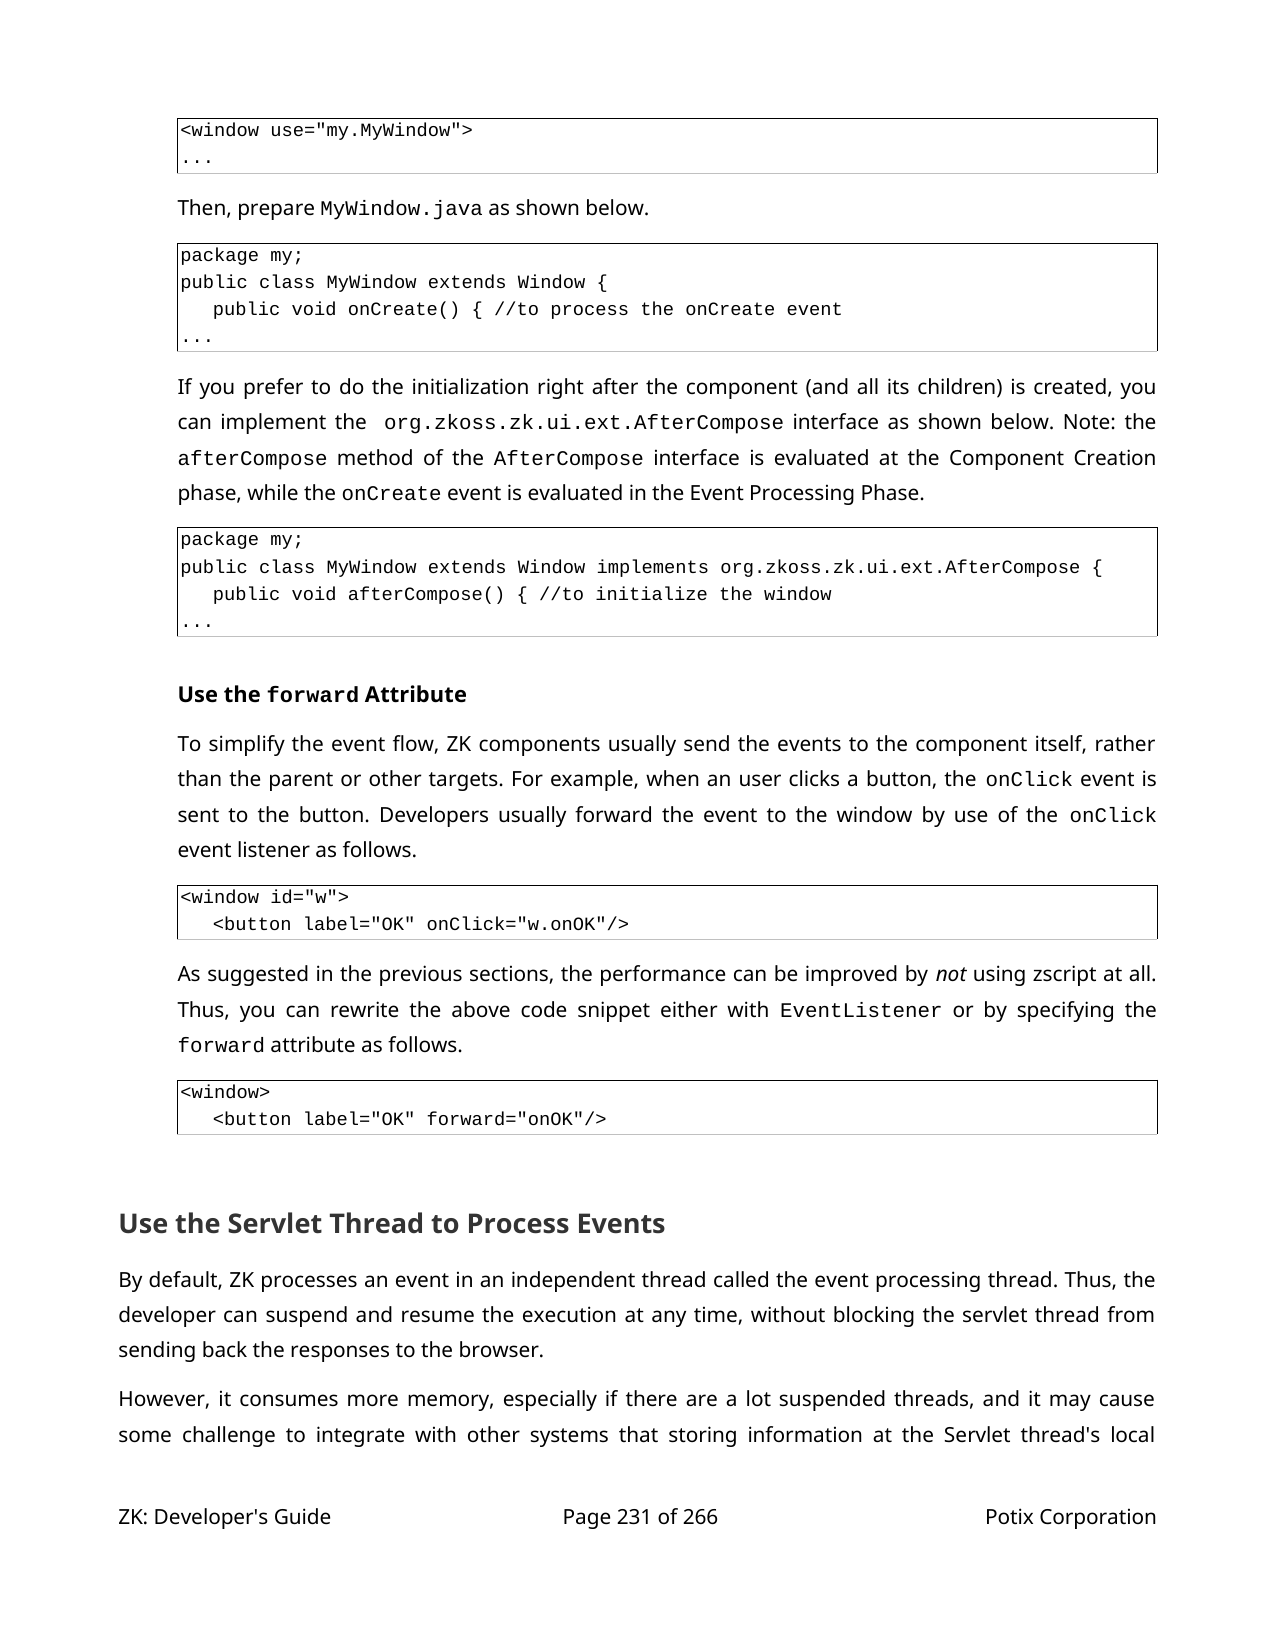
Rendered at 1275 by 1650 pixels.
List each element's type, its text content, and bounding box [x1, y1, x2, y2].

text By default, ZK processes an event in an independent thread called the event processing thread. Thus, the developer can suspend and resume the execution at any time, without blocking the servlet thread from sending back the responses to the browser. [118, 1265, 1157, 1364]
subtitle Use the Servlet Thread to Process Events [118, 1205, 1157, 1242]
text <window> [178, 1081, 1157, 1104]
text ... [178, 145, 1157, 173]
text <button label="OK" onClick="w.onOK"/> [178, 912, 1157, 939]
text To simplify the event flow, ZK components usually send the events to the component itself, rather than the parent or other targets. For example, when an user clicks a button, the onClick event is sent to the button. Developers usually forward the event to the window by use of the onClick event listener as follows. [177, 729, 1157, 864]
text public class MyWindow extends Window implements org.zkoss.zk.ui.ext.AfterCompose { [178, 554, 1157, 579]
subtitle Use the forward Attribute [177, 679, 1157, 709]
text If you prefer to do the initialization right after the component (and all its children) is created, you can implement the org.zkoss.zk.ui.ext.AfterCompose interface as shown below. Note: the afterCompose method of the AfterCompose interface is evaluated at the Component Creation phase, while the onCreate event is evaluated in the Event Processing Phase. [177, 372, 1157, 507]
text ... [178, 324, 1157, 351]
text <button label="OK" forward="onOK"/> [178, 1107, 1157, 1134]
text <window id="w"> [178, 886, 1157, 909]
text public void onCreate() { //to process the onCreate event [178, 297, 1157, 321]
text package my; [178, 244, 1157, 267]
text However, it consumes more memory, especially if there are a lot suspended threads, and it may cause some challenge to integrate with other systems that storing information at the Servlet thread's local [118, 1384, 1157, 1448]
text ... [178, 609, 1157, 636]
text Then, prepare MyWindow.java as shown below. [177, 193, 1157, 222]
text package my; [178, 528, 1157, 552]
text public void afterCompose() { //to initialize the window [178, 582, 1157, 606]
text As suggested in the previous sections, the performance can be improved by not using zscript at all. Thus, you can rewrite the above code snippet either with EventListener or by specifying the forward attribute as follows. [177, 959, 1157, 1059]
text <window use="my.MyWindow"> [178, 119, 1157, 142]
text public class MyWindow extends Window { [178, 269, 1157, 294]
